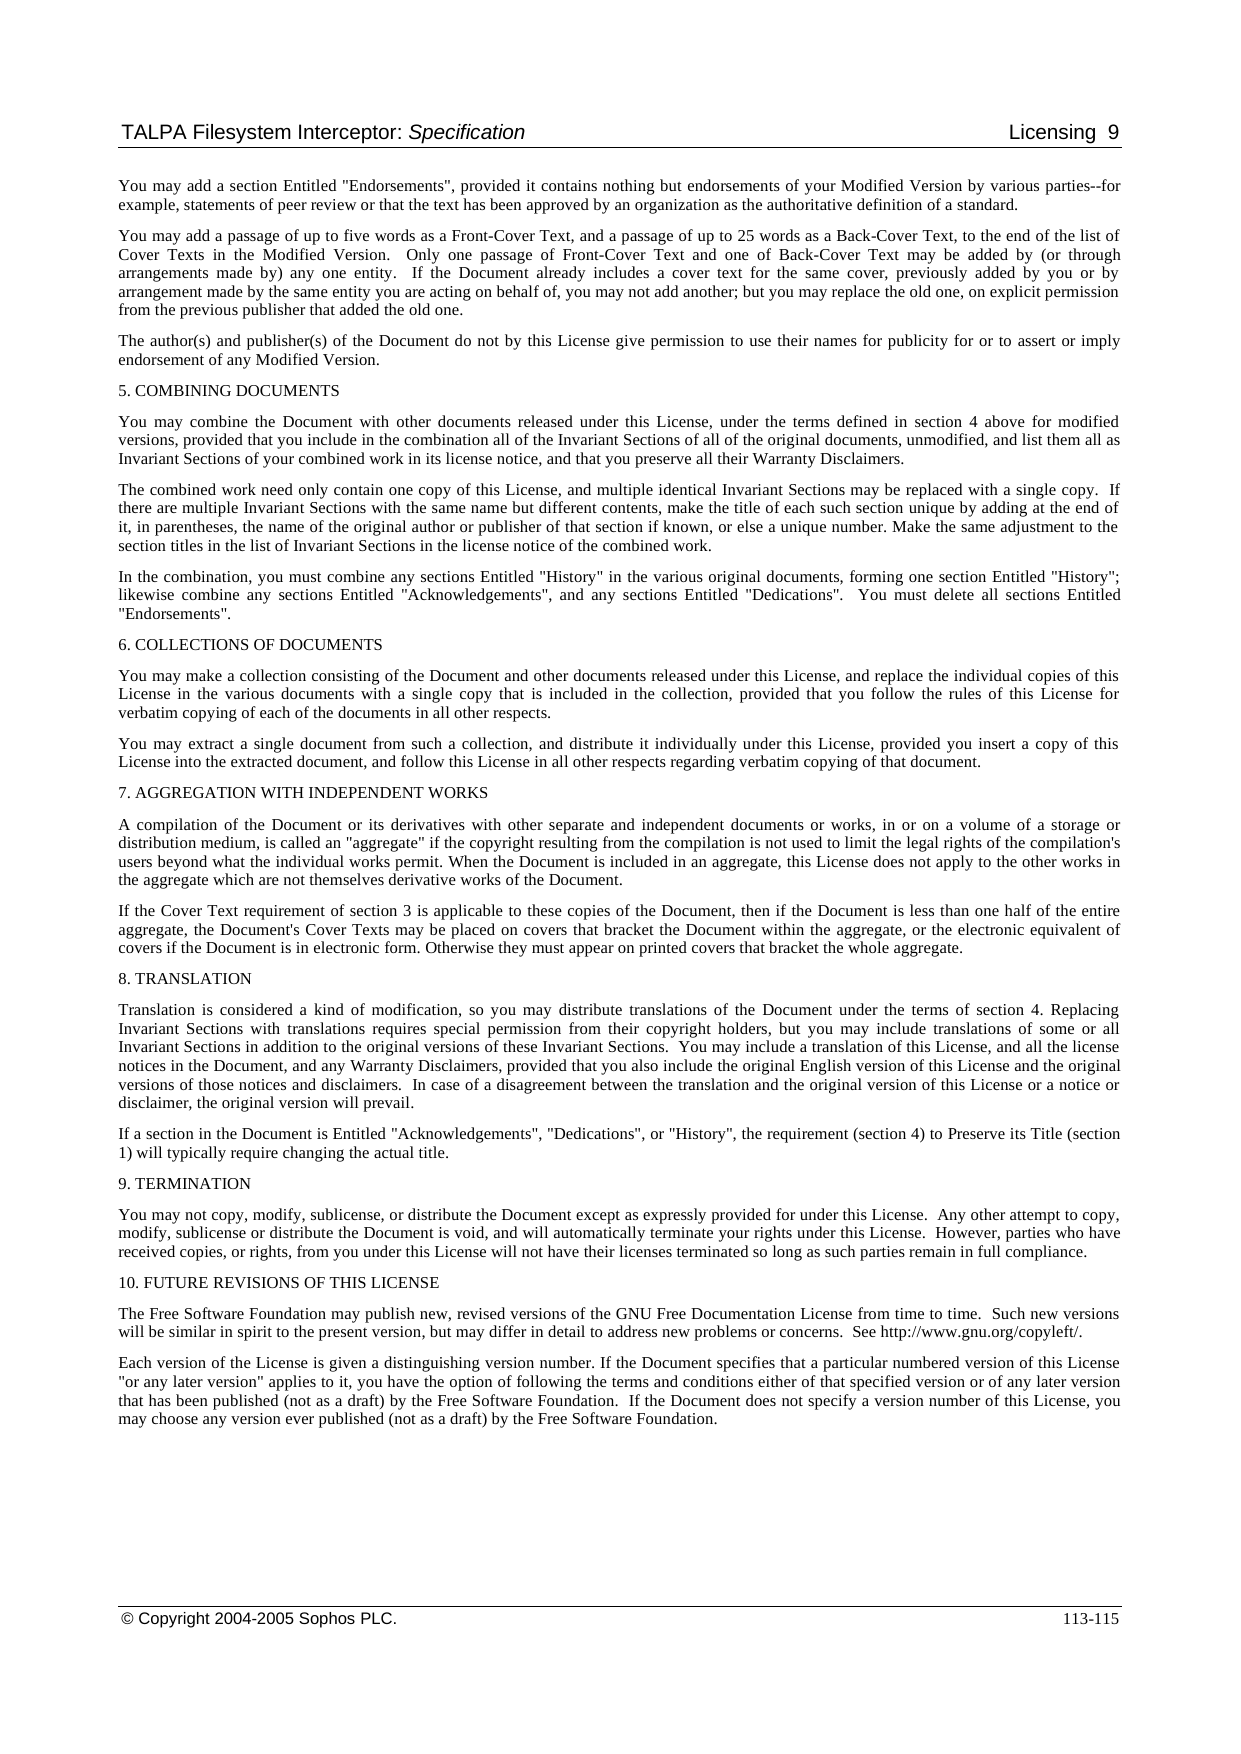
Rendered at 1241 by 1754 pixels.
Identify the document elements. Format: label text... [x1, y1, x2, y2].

text The combined work need only contain one copy of this License, and multiple identical Invariant Sections may be replaced with a single copy. If there are multiple Invariant Sections with the same name but different contents, make the title of each such section unique by adding at the end of it, in parentheses, the name of the original author or publisher of that section if known, or else a unique number. Make the same adjustment to the section titles in the list of Invariant Sections in the license notice of the combined work. [118, 480, 1122, 554]
text You may combine the Document with other documents released under this License, under the terms defined in section 4 above for modified versions, provided that you include in the combination all of the Invariant Sections of all of the original documents, unmodified, and list them all as Invariant Sections of your combined work in its license notice, and that you preserve all their Warranty Disclaimers. [118, 412, 1122, 468]
text 9. TERMINATION [118, 1174, 1122, 1193]
text If a section in the Document is Entitled "Acknowledgements", "Dedications", or "History", the requirement (section 4) to Preserve its Title (section 1) will typically require changing the actual title. [118, 1124, 1122, 1162]
text 10. FUTURE REVISIONS OF THIS LICENSE [118, 1273, 1122, 1292]
text In the combination, you must combine any sections Entitled "History" in the various original documents, forming one section Entitled "History"; likewise combine any sections Entitled "Acknowledgements", and any sections Entitled "Dedications". You must delete all sections Entitled "Endorsements". [118, 567, 1122, 623]
text The author(s) and publisher(s) of the Document do not by this License give permission to use their names for publicity for or to assert or imply endorsement of any Modified Version. [118, 332, 1122, 369]
text Translation is considered a kind of modification, so you may distribute translations of the Document under the terms of section 4. Replacing Invariant Sections with translations requires special permission from their copyright holders, but you may include translations of some or all Invariant Sections in addition to the original versions of these Invariant Sections. You may include a translation of this License, and all the license notices in the Document, and any Warranty Disclaimers, provided that you also include the original English version of this License and the original versions of those notices and disclaimers. In case of a disagreement between the translation and the original version of this License or a notice or disclaimer, the original version will prevail. [118, 1001, 1122, 1112]
text 8. TRANSLATION [118, 970, 1122, 988]
text If the Cover Text requirement of section 3 is applicable to these copies of the Document, then if the Document is less than one half of the entire aggregate, the Document's Cover Texts may be placed on covers that bracket the Document within the aggregate, or the electronic equivalent of covers if the Document is in electronic form. Otherwise they must appear on printed covers that bracket the whole aggregate. [118, 902, 1122, 957]
text You may add a passage of up to five words as a Front-Cover Text, and a passage of up to 25 words as a Back-Cover Text, to the end of the list of Cover Texts in the Modified Version. Only one passage of Front-Cover Text and one of Back-Cover Text may be added by (or through arrangements made by) any one entity. If the Document already includes a cover text for the same cover, previously added by you or by arrangement made by the same entity you are acting on behalf of, you may not add another; but you may replace the old one, on explicit permission from the previous publisher that added the old one. [118, 226, 1122, 319]
text 6. COLLECTIONS OF DOCUMENTS [118, 635, 1122, 654]
text 7. AGGREGATION WITH INDEPENDENT WORKS [118, 784, 1122, 802]
text You may add a section Entitled "Endorsements", provided it contains nothing but endorsements of your Modified Version by various parties--for example, statements of peer review or that the text has been approved by an organization as the authoritative definition of a standard. [118, 177, 1122, 214]
text You may extract a single document from such a collection, and distribute it individually under this License, provided you insert a copy of this License into the extracted document, and follow this License in all other respects regarding verbatim copying of that document. [118, 734, 1122, 771]
text 5. COMBINING DOCUMENTS [118, 381, 1122, 400]
text Each version of the License is given a distinguishing version number. If the Document specifies that a particular numbered version of this License "or any later version" applies to it, you have the option of following the terms and conditions either of that specified version or of any later version that has been published (not as a draft) by the Free Software Foundation. If the Document does not specify a version number of this License, you may choose any version ever published (not as a draft) by the Free Software Foundation. [118, 1354, 1122, 1428]
text The Free Software Foundation may publish new, revised versions of the GNU Free Documentation License from time to time. Such new versions will be similar in spirit to the present version, but may differ in detail to address new problems or concerns. See http://www.gnu.org/copyleft/. [118, 1304, 1122, 1341]
text You may make a collection consisting of the Document and other documents released under this License, and replace the individual copies of this License in the various documents with a single copy that is included in the collection, provided that you follow the rules of this License for verbatim copying of each of the documents in all other respects. [118, 666, 1122, 722]
text A compilation of the Document or its derivatives with other separate and independent documents or works, in or on a volume of a storage or distribution medium, is called an "aggregate" if the copyright resulting from the compilation is not used to limit the legal rights of the compilation's users beyond what the individual works permit. When the Document is included in an aggregate, this License does not apply to the other works in the aggregate which are not themselves derivative works of the Document. [118, 815, 1122, 889]
text You may not copy, modify, sublicense, or distribute the Document except as expressly provided for under this License. Any other attempt to copy, modify, sublicense or distribute the Document is void, and will automatically terminate your rights under this License. However, parties who have received copies, or rights, from you under this License will not have their licenses terminated so long as such parties remain in full compliance. [118, 1205, 1122, 1261]
